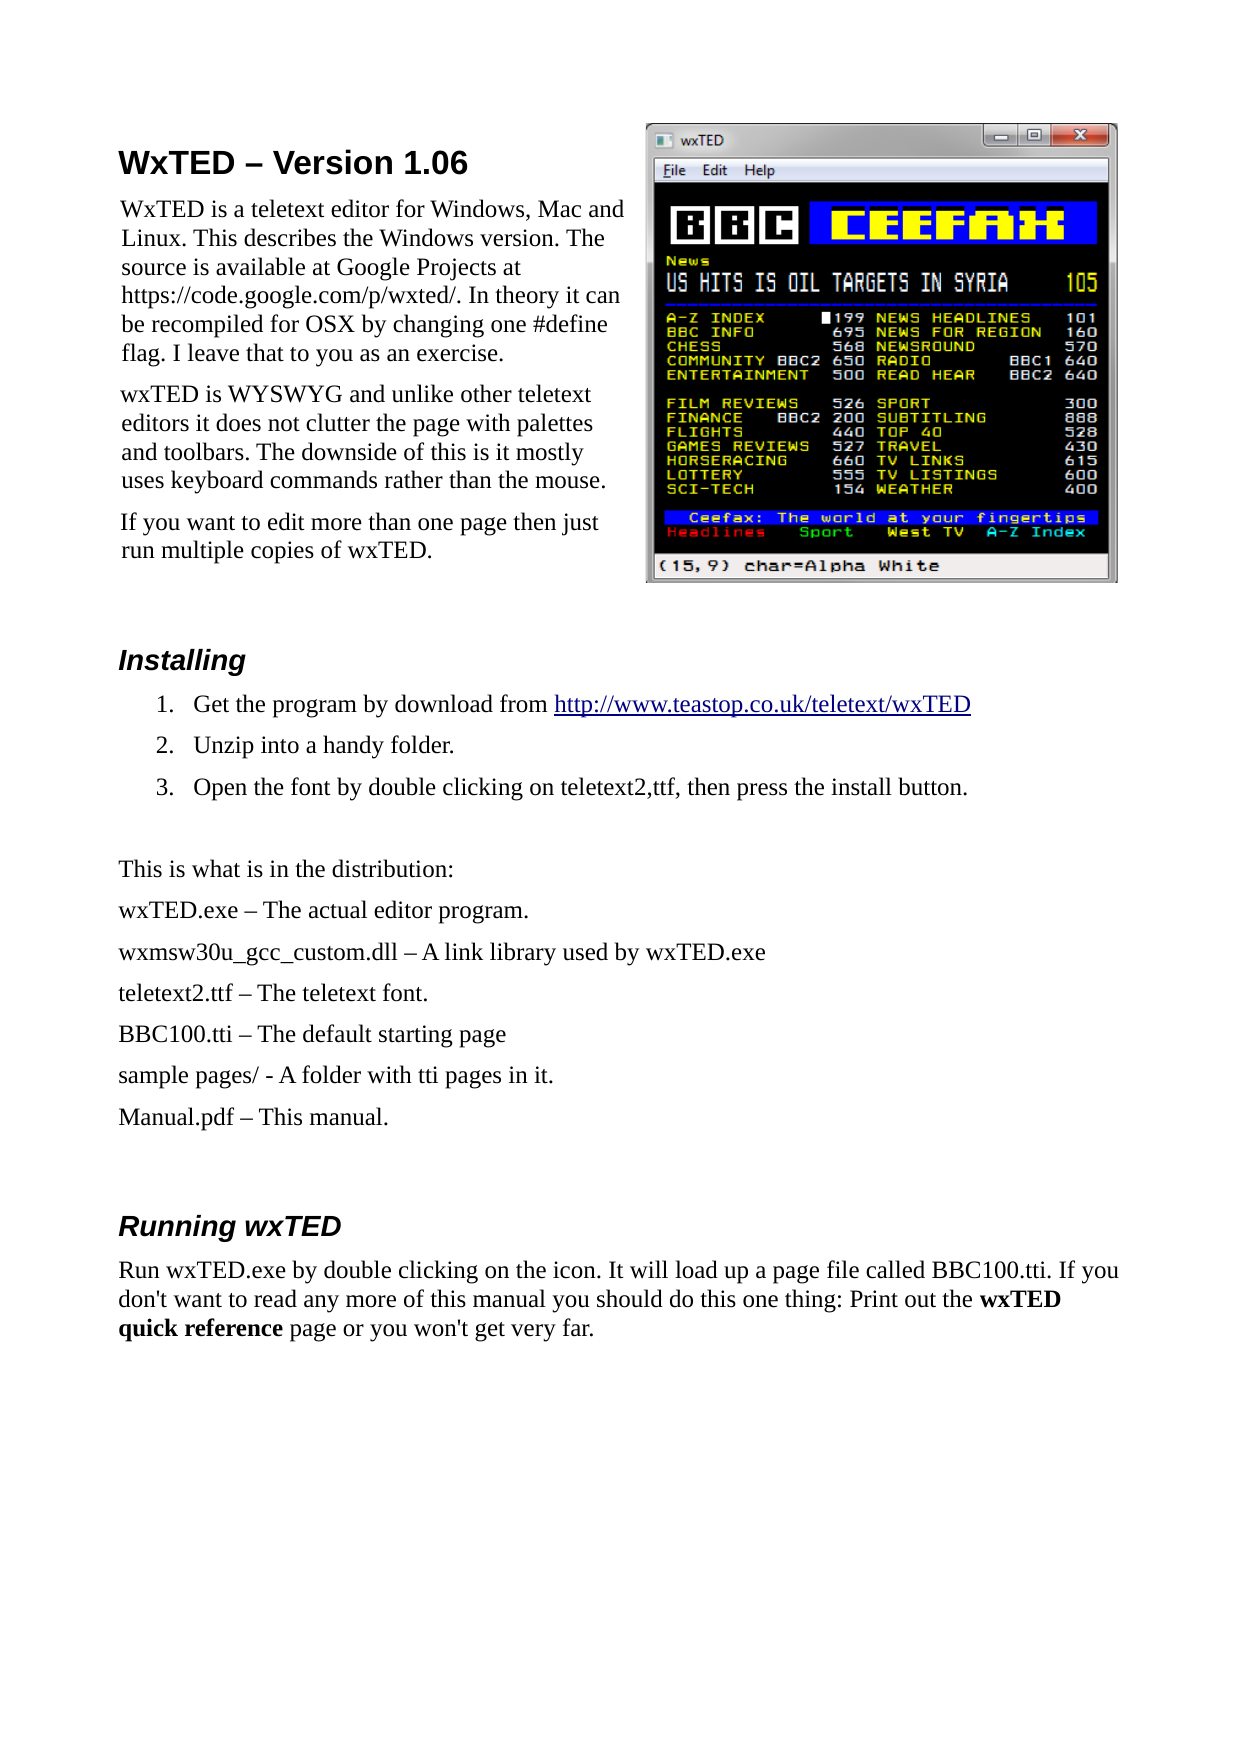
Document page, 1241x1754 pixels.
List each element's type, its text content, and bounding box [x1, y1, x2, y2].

list Get the program by download from http://www.teastop.co.uk/teletext/wxTED [156, 689, 1122, 718]
text wxTED is WYSWYG and unlike other teletext editors it does not clutter the page with palettes and toolbars. The downside of this is it mostly uses keyboard commands rather than the mouse. [120, 379, 632, 494]
text BBC100.tti – The default starting page [118, 1019, 1122, 1048]
text wxmsw30u_gcc_custom.dll – A link library used by wxTED.exe [118, 937, 1122, 965]
text sample pages/ - A folder with tti pages in it. [118, 1060, 1122, 1089]
list Open the font by double clicking on teletext2,ttf, then press the install button. [156, 772, 1122, 800]
text WxTED is a teletext editor for Windows, Mac and Linux. This describes the Windows version. The source is available at Google Projects at https://code.google.com/p/wxted/. In theory it can be recompiled for OSX by changing one #define flag. I leave that to you as an exercise. [120, 194, 632, 367]
subtitle Installing [118, 643, 1122, 677]
subtitle WxTED – Version 1.06 [118, 143, 645, 182]
picture [645, 123, 1118, 583]
text If you want to edit more than one page then just run multiple copies of wxTED. [120, 507, 632, 564]
text Manual.pdf – This manual. [118, 1102, 1122, 1130]
list Unzip into a handy folder. [156, 730, 1122, 759]
subtitle Running wxTED [118, 1209, 1122, 1243]
text Run wxTED.exe by double clicking on the icon. It will load up a page file called BBC100.tti. If you don't want to read any more of this manual you should do this one thing: Print out the wxTED quick reference page or you won't get very far. [118, 1255, 1122, 1341]
text This is what is in the distribution: [118, 854, 1122, 883]
text wxTED.exe – The actual editor program. [118, 895, 1122, 924]
text teletext2.ttf – The teletext font. [118, 978, 1122, 1007]
